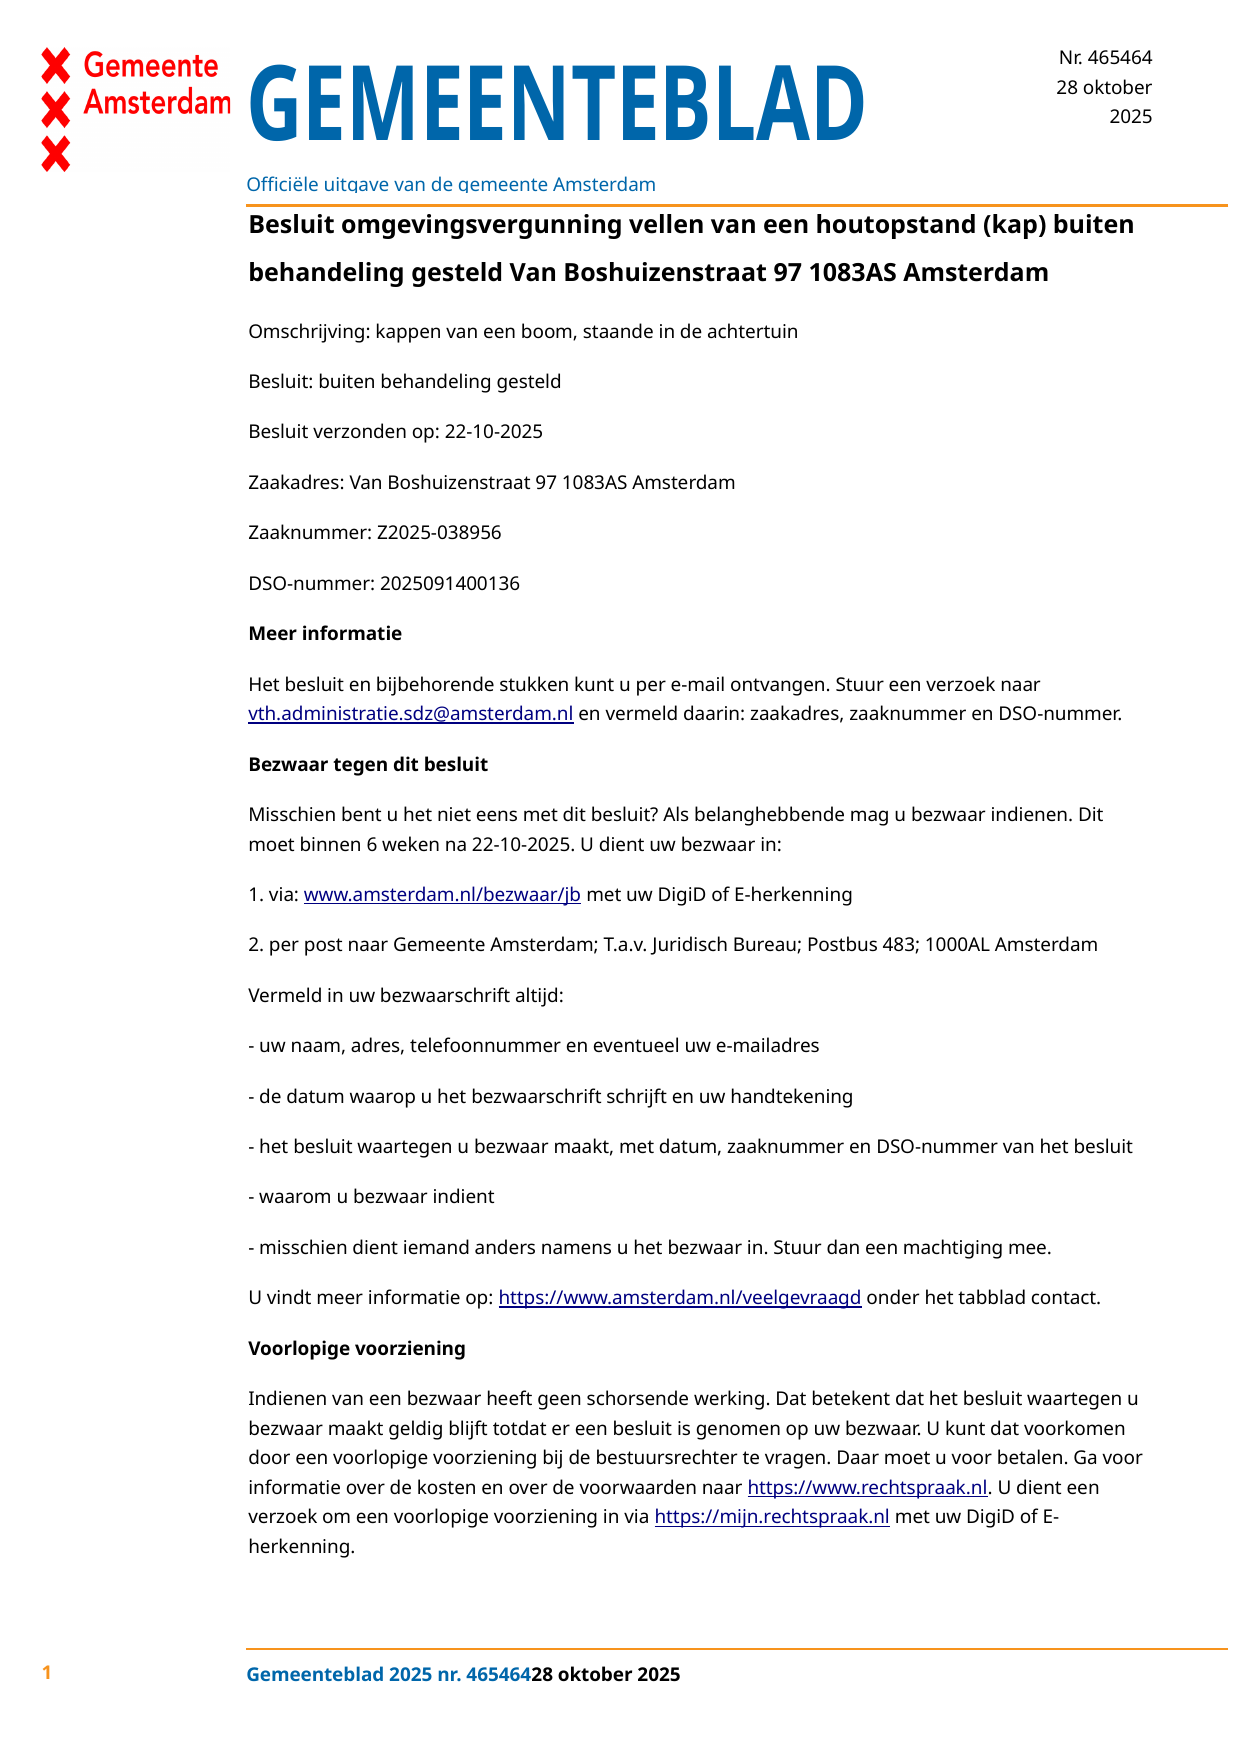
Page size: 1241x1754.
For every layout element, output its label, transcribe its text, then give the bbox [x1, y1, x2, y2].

text Besluit verzonden op: 22-10-2025 [248, 419, 1152, 444]
text - misschien dient iemand anders namens u het bezwaar in. Stuur dan een machtiging mee. [248, 1234, 1152, 1260]
text Misschien bent u het niet eens met dit besluit? Als belanghebbende mag u bezwaar indienen. Dit moet binnen 6 weken na 22-10-2025. U dient uw bezwaar in: [248, 801, 1152, 857]
text 2. per post naar Gemeente Amsterdam; T.a.v. Juridisch Bureau; Postbus 483; 1000AL Amsterdam [248, 932, 1152, 957]
text Meer informatie [248, 620, 1152, 646]
text Besluit: buiten behandeling gesteld [248, 368, 1152, 394]
text Het besluit en bijbehorende stukken kunt u per e-mail ontvangen. Stuur een verzoek naar vth.administratie.sdz@amsterdam.nl en vermeld daarin: zaakadres, zaaknummer en DSO-nummer. [248, 671, 1152, 726]
text Besluit omgevingsvergunning vellen van een houtopstand (kap) buiten behandeling gesteld Van Boshuizenstraat 97 1083AS Amsterdam [248, 207, 1152, 288]
text Zaakadres: Van Boshuizenstraat 97 1083AS Amsterdam [248, 469, 1152, 495]
text 1. via: www.amsterdam.nl/bezwaar/jb met uw DigiD of E-herkenning [248, 881, 1152, 907]
text - uw naam, adres, telefoonnummer en eventueel uw e-mailadres [248, 1032, 1152, 1058]
text Omschrijving: kappen van een boom, staande in de achtertuin [248, 318, 1152, 344]
text - de datum waarop u het bezwaarschrift schrijft en uw handtekening [248, 1083, 1152, 1109]
text - waarom u bezwaar indient [248, 1184, 1152, 1209]
text DSO-nummer: 2025091400136 [248, 570, 1152, 596]
text Vermeld in uw bezwaarschrift altijd: [248, 982, 1152, 1008]
text Bezwaar tegen dit besluit [248, 751, 1152, 777]
text Indienen van een bezwaar heeft geen schorsende werking. Dat betekent dat het besluit waartegen u bezwaar maakt geldig blijft totdat er een besluit is genomen op uw bezwaar. U kunt dat voorkomen door een voorlopige voorziening bij de bestuursrechter te vragen. Daar moet u voor betalen. Ga voor informatie over de kosten en over de voorwaarden naar https://www.rechtspraak.nl. U dient een verzoek om een voorlopige voorziening in via https://mijn.rechtspraak.nl met uw DigiD of E-herkenning. [248, 1385, 1152, 1559]
text Zaaknummer: Z2025-038956 [248, 519, 1152, 545]
text U vindt meer informatie op: https://www.amsterdam.nl/veelgevraagd onder het tabblad contact. [248, 1284, 1152, 1310]
picture [41, 47, 231, 172]
text Voorlopige voorziening [248, 1335, 1152, 1361]
text - het besluit waartegen u bezwaar maakt, met datum, zaaknummer en DSO-nummer van het besluit [248, 1133, 1152, 1159]
